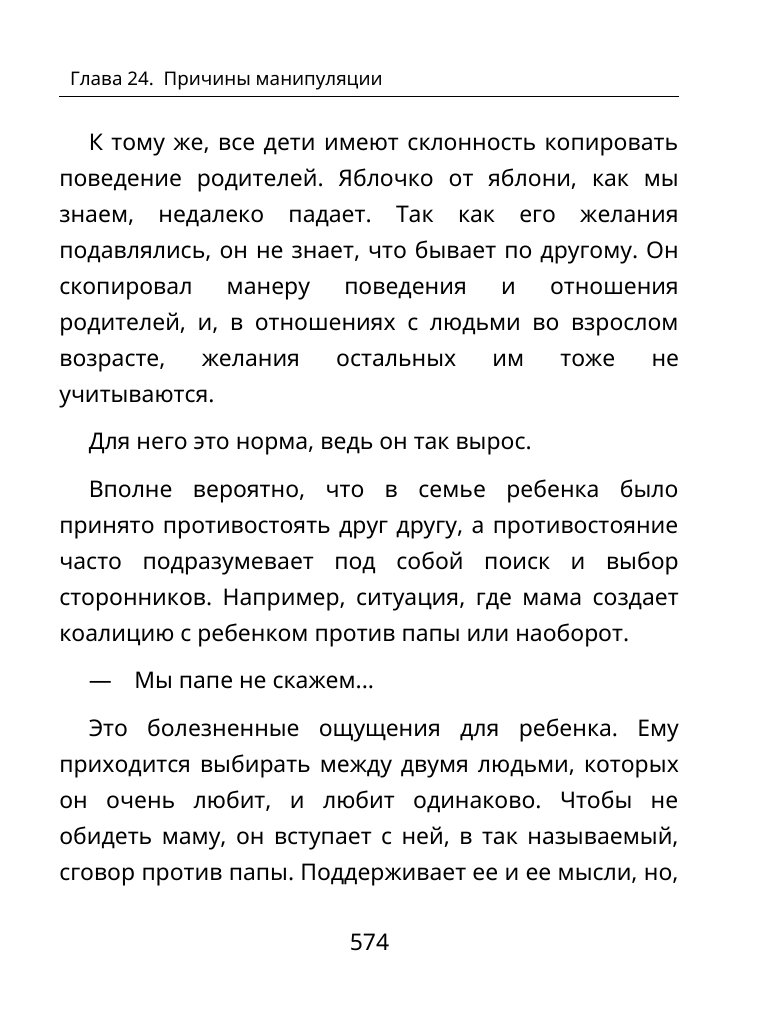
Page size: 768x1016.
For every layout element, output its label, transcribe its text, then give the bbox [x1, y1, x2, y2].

text Это болезненные ощущения для ребенка. Ему приходится выбирать между двумя людьми, которых он очень любит, и любит одинаково. Чтобы не обидеть маму, он вступает с ней, в так называемый, сговор против папы. Поддерживает ее и ее мысли, но, [59, 712, 679, 887]
list Мы папе не скажем... [59, 664, 679, 696]
text К тому же, все дети имеют склонность копировать поведение родителей. Яблочко от яблони, как мы знаем, недалеко падает. Так как его желания подавлялись, он не знает, что бывает по другому. Он скопировал манеру поведения и отношения родителей, и, в отношениях с людьми во взрослом возрасте, желания остальных им тоже не учитываются. [59, 126, 679, 409]
text Для него это норма, ведь он так вырос. [59, 425, 679, 457]
text Вполне вероятно, что в семье ребенка было принято противостоять друг другу, а противостояние часто подразумевает под собой поиск и выбор сторонников. Например, ситуация, где мама создает коалицию с ребенком против папы или наоборот. [59, 473, 679, 648]
